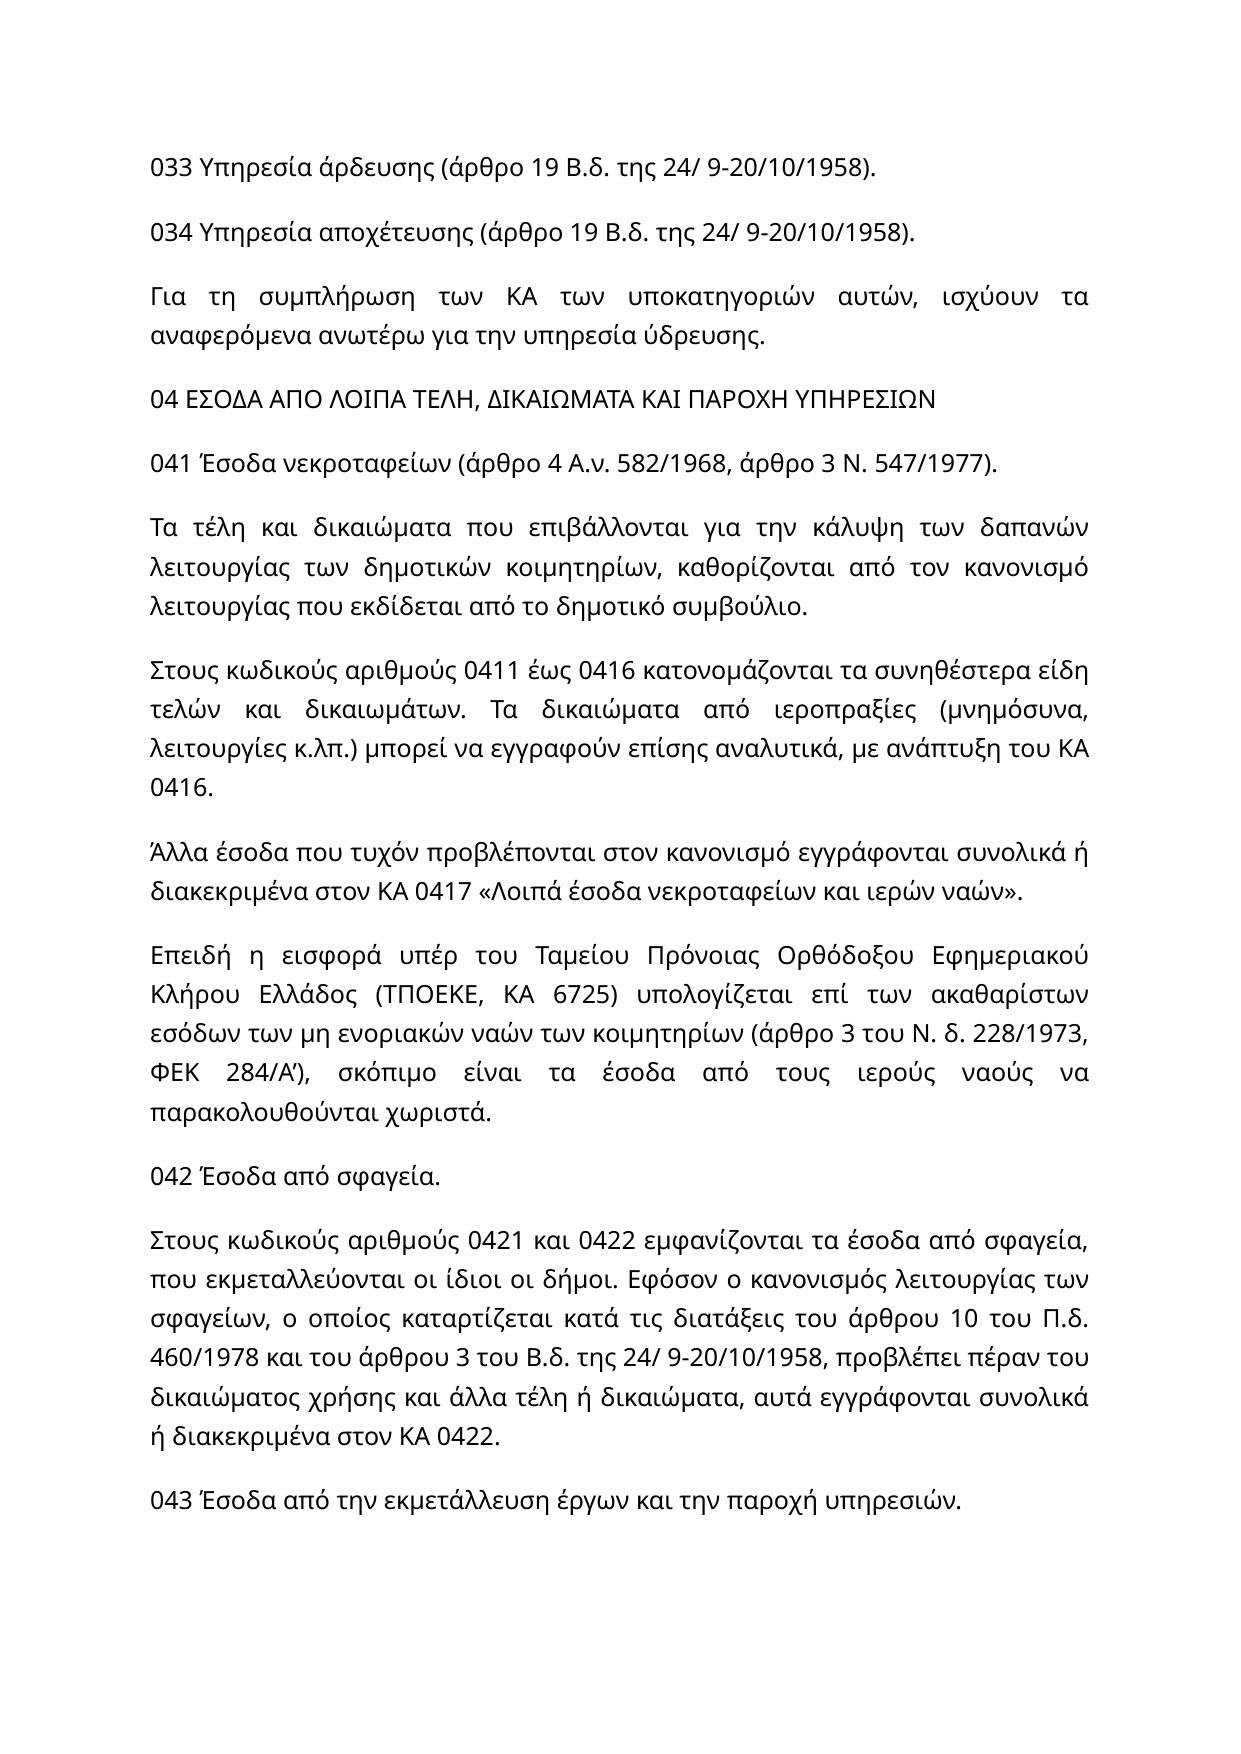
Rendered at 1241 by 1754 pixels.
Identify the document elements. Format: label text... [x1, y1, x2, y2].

text 041 Έσοδα νεκροταφείων (άρθρο 4 Α.ν. 582/1968, άρθρο 3 Ν. 547/1977). [150, 446, 1090, 480]
text 034 Υπηρεσία αποχέτευσης (άρθρο 19 Β.δ. της 24/ 9-20/10/1958). [150, 214, 1090, 248]
text Στους κωδικούς αριθμούς 0421 και 0422 εμφανίζονται τα έσοδα από σφαγεία, που εκμεταλλεύονται οι ίδιοι οι δήμοι. Εφόσον ο κανονισμός λειτουργίας των σφαγείων, ο οποίος καταρτίζεται κατά τις διατάξεις του άρθρου 10 του Π.δ. 460/1978 και του άρθρου 3 του Β.δ. της 24/ 9-20/10/1958, προβλέπει πέραν του δικαιώματος χρήσης και άλλα τέλη ή δικαιώματα, αυτά εγγράφονται συνολικά ή διακεκριμένα στον ΚΑ 0422. [150, 1222, 1090, 1452]
text Επειδή η εισφορά υπέρ του Ταμείου Πρόνοιας Ορθόδοξου Εφημεριακού Κλήρου Ελλάδος (ΤΠΟΕΚΕ, ΚΑ 6725) υπολογίζεται επί των ακαθαρίστων εσόδων των μη ενοριακών ναών των κοιμητηρίων (άρθρο 3 του Ν. δ. 228/1973, ΦΕΚ 284/Α’), σκόπιμο είναι τα έσοδα από τους ιερούς ναούς να παρακολουθούνται χωριστά. [150, 937, 1090, 1128]
text 042 Έσοδα από σφαγεία. [150, 1158, 1090, 1192]
text 043 Έσοδα από την εκμετάλλευση έργων και την παροχή υπηρεσιών. [150, 1482, 1090, 1517]
text 033 Υπηρεσία άρδευσης (άρθρο 19 Β.δ. της 24/ 9-20/10/1958). [150, 150, 1090, 184]
text Στους κωδικούς αριθμούς 0411 έως 0416 κατονομάζονται τα συνηθέστερα είδη τελών και δικαιωμάτων. Τα δικαιώματα από ιεροπραξίες (μνημόσυνα, λειτουργίες κ.λπ.) μπορεί να εγγραφούν επίσης αναλυτικά, με ανάπτυξη του ΚΑ 0416. [150, 652, 1090, 804]
text Τα τέλη και δικαιώματα που επιβάλλονται για την κάλυψη των δαπανών λειτουργίας των δημοτικών κοιμητηρίων, καθορίζονται από τον κανονισμό λειτουργίας που εκδίδεται από το δημοτικό συμβούλιο. [150, 510, 1090, 622]
text 04 ΕΣΟΔΑ ΑΠΟ ΛΟΙΠΑ ΤΕΛΗ, ΔΙΚΑΙΩΜΑΤΑ ΚΑΙ ΠΑΡΟΧΗ ΥΠΗΡΕΣΙΩΝ [150, 382, 1090, 416]
text Για τη συμπλήρωση των ΚΑ των υποκατηγοριών αυτών, ισχύουν τα αναφερόμενα ανωτέρω για την υπηρεσία ύδρευσης. [150, 278, 1090, 352]
text Άλλα έσοδα που τυχόν προβλέπονται στον κανονισμό εγγράφονται συνολικά ή διακεκριμένα στον ΚΑ 0417 «Λοιπά έσοδα νεκροταφείων και ιερών ναών». [150, 834, 1090, 907]
